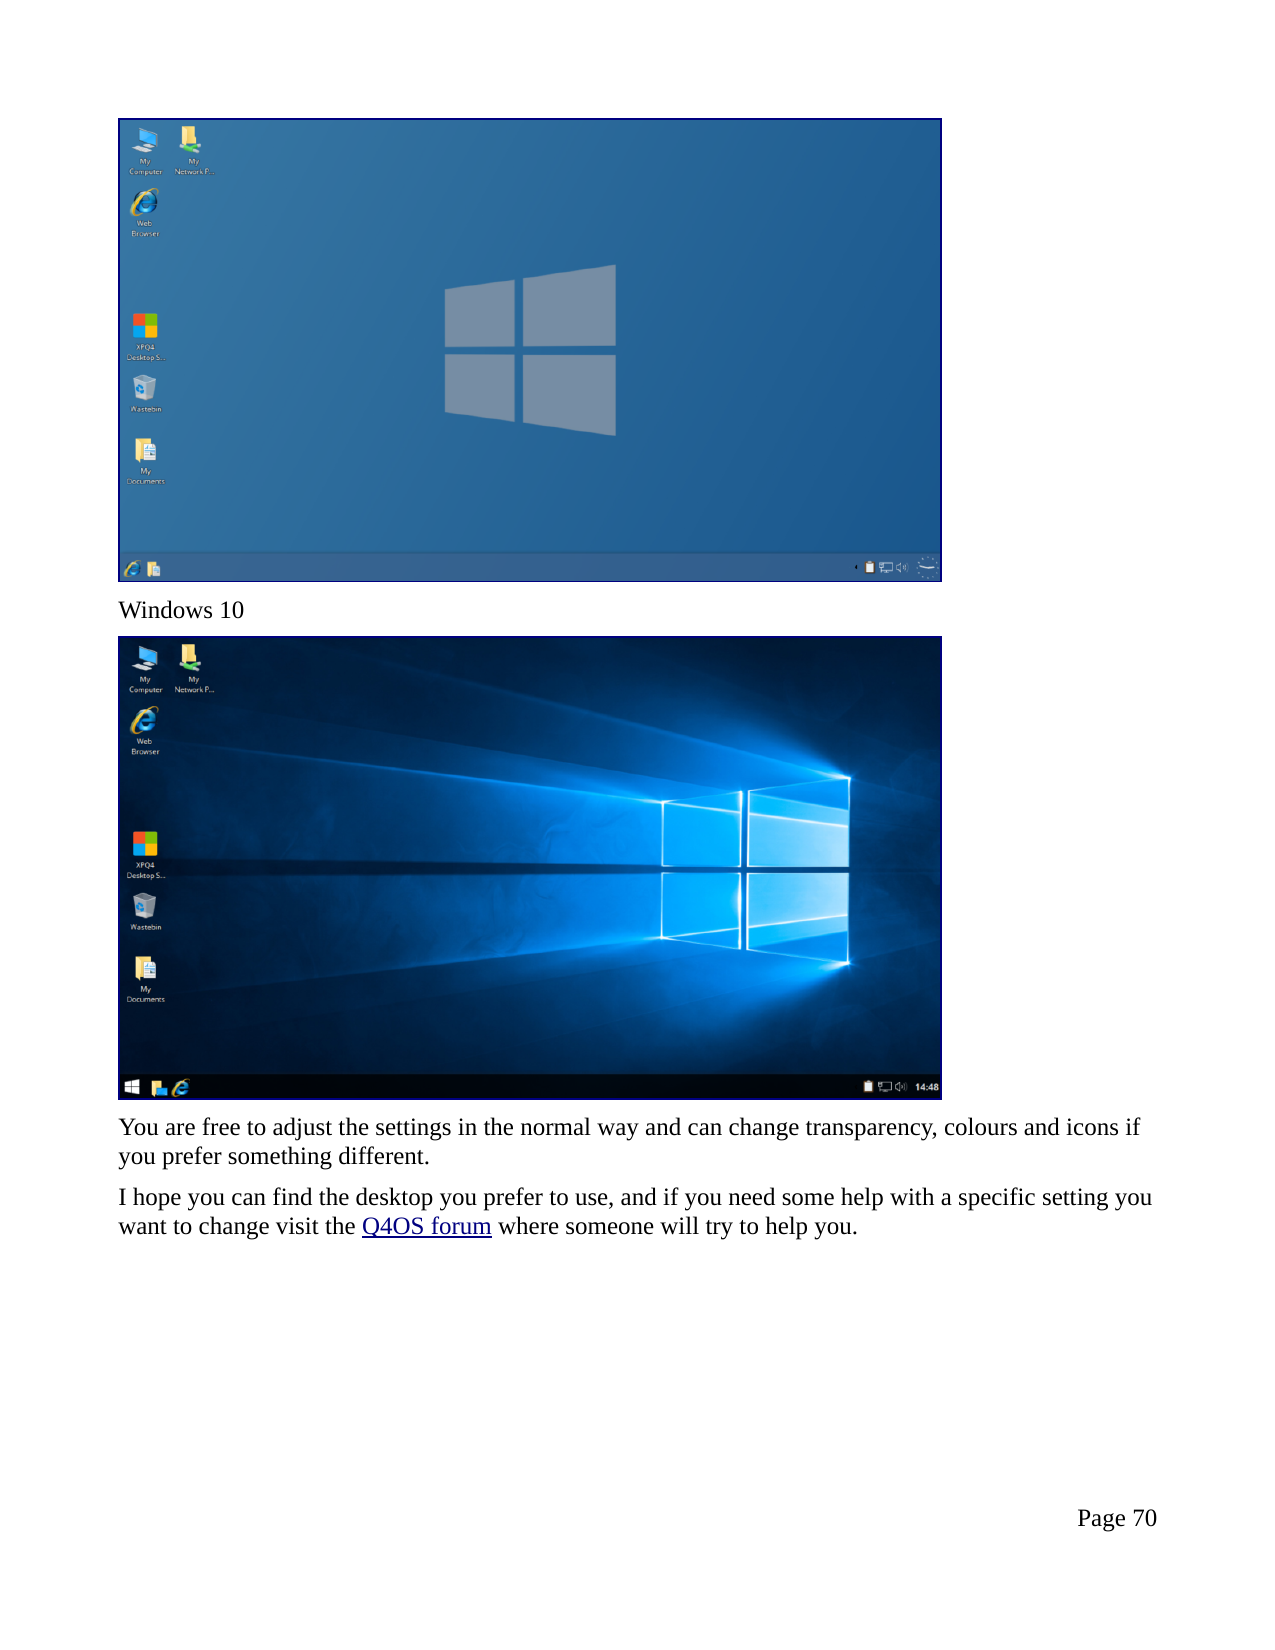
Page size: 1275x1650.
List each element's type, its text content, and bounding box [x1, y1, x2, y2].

text I hope you can find the desktop you prefer to use, and if you need some help with a specific setting you want to change visit the Q4OS forum where someone will try to help you. [118, 1182, 1157, 1240]
picture [120, 120, 940, 581]
text Windows 10 [118, 595, 1157, 623]
picture [120, 638, 940, 1098]
text You are free to adjust the settings in the normal way and can change transparency, colours and icons if you prefer something different. [118, 1112, 1157, 1170]
